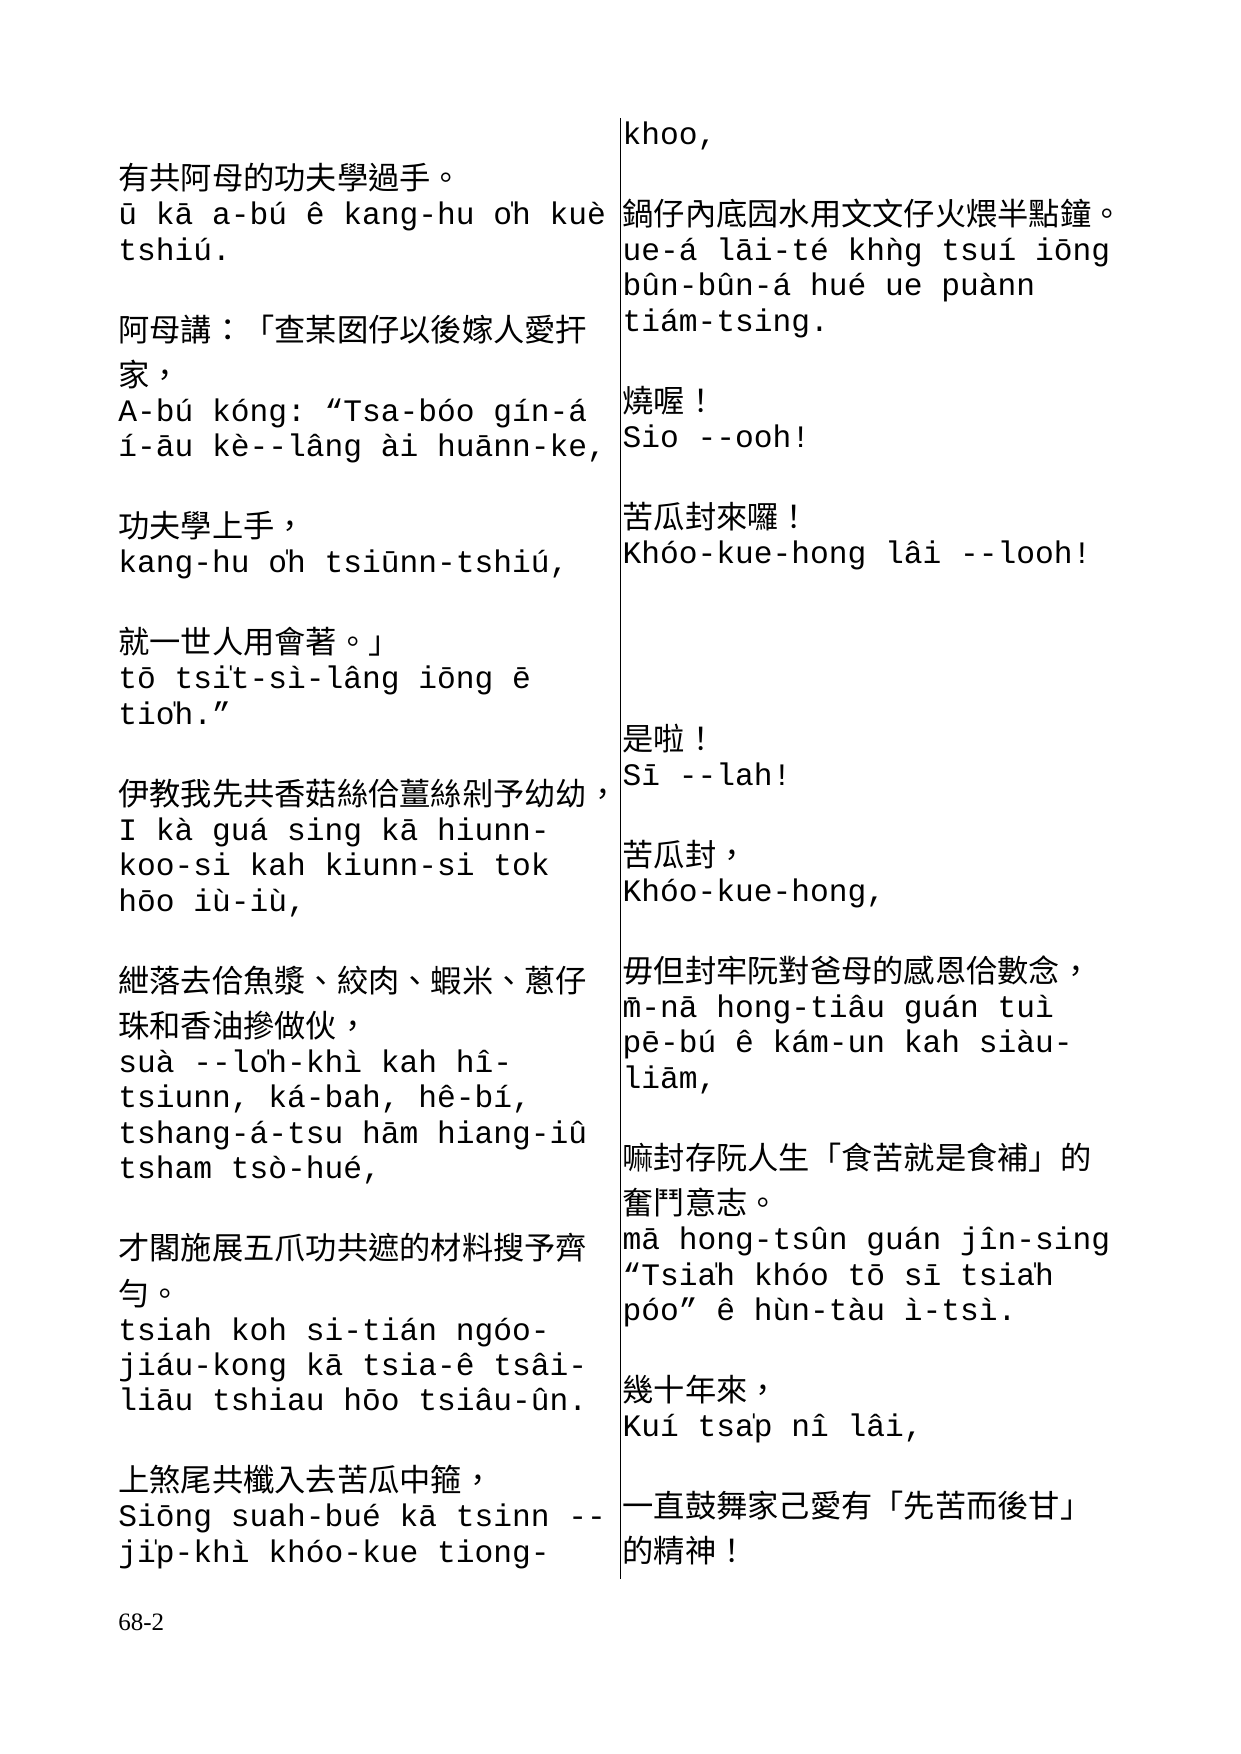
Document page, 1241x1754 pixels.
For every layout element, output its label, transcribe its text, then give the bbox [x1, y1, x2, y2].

text 燒喔！ [622, 376, 1122, 421]
text 上煞尾共櫼入去苦瓜中箍， [118, 1456, 618, 1501]
text Siōng suah-bué kā tsinn --ji̍p-khì khóo-kue tiong- [118, 1501, 618, 1572]
text ue-á lāi-té khǹg tsuí iōng bûn-bûn-á hué ue puànn tiám-tsing. [622, 234, 1122, 340]
text 嘛封存阮人生「食苦就是食補」的奮鬥意志。 [622, 1133, 1122, 1223]
text 毋但封牢阮對爸母的感恩佮數念， [622, 946, 1122, 991]
text 功夫學上手， [118, 502, 618, 547]
text Khóo-kue-hong lâi --looh! [622, 537, 1122, 572]
text khoo, [622, 118, 1122, 153]
text Sī --lah! [622, 759, 1122, 795]
text 伊教我先共香菇絲佮薑絲剁予幼幼， [118, 769, 618, 814]
text kang-hu o̍h tsiūnn-tshiú, [118, 547, 618, 582]
text I kà guá sing kā hiunn-koo-si kah kiunn-si tok hōo iù-iù, [118, 814, 618, 921]
text Sio --ooh! [622, 421, 1122, 456]
text mā hong-tsûn guán jîn-sing “Tsia̍h khóo tō sī tsia̍h póo” ê hùn-tàu ì-tsì. [622, 1223, 1122, 1330]
text 就一世人用會著。」 [118, 618, 618, 663]
text Khóo-kue-hong, [622, 875, 1122, 911]
text 紲落去佮魚漿、絞肉、蝦米、蔥仔珠和香油摻做伙， [118, 956, 618, 1046]
text 才閣施展五爪功共遮的材料搜予齊勻。 [118, 1223, 618, 1314]
text 是啦！ [622, 714, 1122, 759]
text ū kā a-bú ê kang-hu o̍h kuè tshiú. [118, 199, 618, 269]
text 阿母講：「查某囡仔以後嫁人愛扞家， [118, 305, 618, 395]
text 鍋仔內底囥水用文文仔火煨半點鐘。 [622, 189, 1122, 234]
text m̄-nā hong-tiâu guán tuì pē-bú ê kám-un kah siàu-liām, [622, 991, 1122, 1098]
text 一直鼓舞家己愛有「先苦而後甘」的精神！ [622, 1481, 1122, 1572]
text 苦瓜封來囉！ [622, 492, 1122, 537]
text Kuí tsa̍p nî lâi, [622, 1410, 1122, 1446]
text 有共阿母的功夫學過手。 [118, 153, 618, 199]
text suà --lo̍h-khì kah hî-tsiunn, ká-bah, hê-bí, tshang-á-tsu hām hiang-iû tsham tsò-hué, [118, 1046, 618, 1188]
text 苦瓜封， [622, 830, 1122, 875]
text tō tsi̍t-sì-lâng iōng ē tio̍h.” [118, 663, 618, 734]
text tsiah koh si-tián ngóo-jiáu-kong kā tsia-ê tsâi-liāu tshiau hōo tsiâu-ûn. [118, 1314, 618, 1420]
text 幾十年來， [622, 1365, 1122, 1410]
text A-bú kóng: “Tsa-bóo gín-á í-āu kè--lâng ài huānn-ke, [118, 395, 618, 466]
